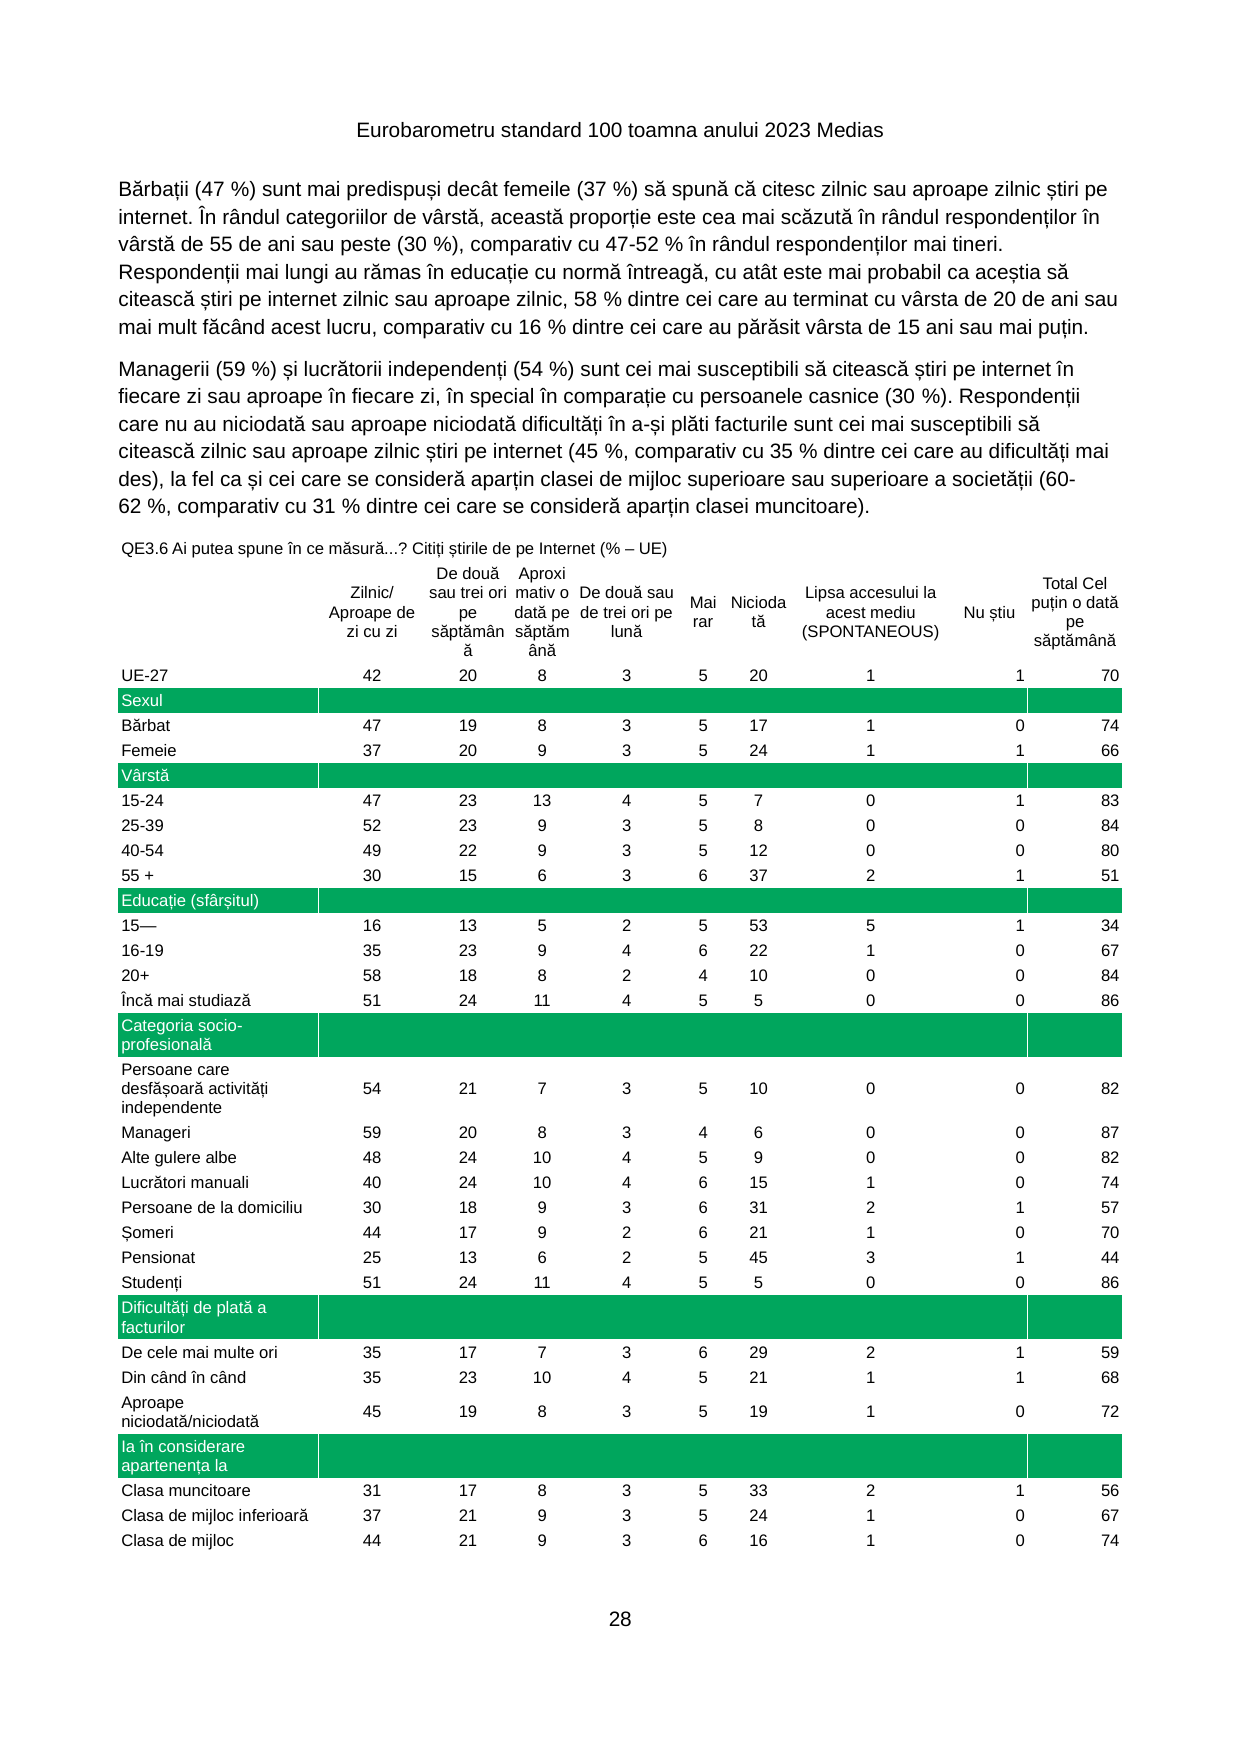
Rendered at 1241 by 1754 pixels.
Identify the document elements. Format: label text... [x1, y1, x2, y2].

table_cell 5 [679, 1478, 727, 1503]
table_cell 13 [510, 788, 574, 813]
table_cell Pensionat [118, 1245, 318, 1270]
table_cell 0 [951, 938, 1027, 963]
table_cell 17 [425, 1340, 510, 1364]
table_cell Aproximativ o dată pe săptămână [510, 561, 574, 663]
table_cell [790, 1295, 951, 1339]
table_cell 5 [727, 988, 790, 1013]
table_cell 21 [425, 1528, 510, 1553]
table_cell 9 [510, 1220, 574, 1245]
table_header QE3.6 Ai putea spune în ce măsură...? Citiți știrile de pe Internet (% – UE) [118, 536, 951, 561]
table_cell 51 [319, 1270, 425, 1295]
table_cell 35 [319, 938, 425, 963]
table_cell Dificultăți de plată a facturilor [118, 1295, 318, 1339]
table_cell 0 [790, 1145, 951, 1170]
table_cell 8 [510, 1120, 574, 1145]
table_cell [951, 1434, 1027, 1478]
table_cell 3 [574, 1503, 679, 1528]
table_cell 0 [790, 1120, 951, 1145]
table_cell Femeie [118, 738, 318, 763]
table_cell 15 [727, 1170, 790, 1195]
table_cell 24 [425, 1170, 510, 1195]
table_cell 72 [1028, 1390, 1122, 1434]
table_cell [1028, 763, 1122, 788]
table_cell 1 [951, 788, 1027, 813]
table_cell 8 [510, 1478, 574, 1503]
table_cell Lipsa accesului la acest mediu (SPONTANEOUS) [790, 561, 951, 663]
table_cell 10 [727, 1057, 790, 1120]
table_cell 82 [1028, 1057, 1122, 1120]
table_cell [727, 1434, 790, 1478]
table_cell 34 [1028, 913, 1122, 938]
table_cell 5 [790, 913, 951, 938]
table_cell [790, 1013, 951, 1057]
table_cell Clasa muncitoare [118, 1478, 318, 1503]
table_cell 5 [679, 1390, 727, 1434]
table_cell 8 [510, 713, 574, 738]
table_cell 15— [118, 913, 318, 938]
table_cell 19 [727, 1390, 790, 1434]
table_cell Educație (sfârșitul) [118, 888, 318, 913]
table_cell 86 [1028, 1270, 1122, 1295]
table_cell 3 [574, 713, 679, 738]
table_cell 5 [679, 1503, 727, 1528]
table_cell 17 [727, 713, 790, 738]
table_cell 49 [319, 838, 425, 863]
table_cell [951, 763, 1027, 788]
table_cell 74 [1028, 1170, 1122, 1195]
table_cell 54 [319, 1057, 425, 1120]
table_cell 35 [319, 1340, 425, 1364]
table_cell 3 [574, 1195, 679, 1220]
table_cell 9 [510, 738, 574, 763]
table_cell 24 [727, 738, 790, 763]
table_cell 2 [574, 963, 679, 988]
table_cell 0 [951, 1170, 1027, 1195]
table_cell 0 [951, 1390, 1027, 1434]
table_cell 24 [425, 988, 510, 1013]
table_cell Total Cel puțin o dată pe săptămână [1028, 561, 1122, 663]
table_cell Persoane de la domiciliu [118, 1195, 318, 1220]
table_cell 4 [574, 988, 679, 1013]
table_cell Mai rar [679, 561, 727, 663]
table_cell 67 [1028, 938, 1122, 963]
table_cell 5 [679, 913, 727, 938]
table_cell 0 [951, 838, 1027, 863]
table_cell 6 [510, 1245, 574, 1270]
table_cell 6 [679, 863, 727, 888]
table_cell [679, 1013, 727, 1057]
table_cell 5 [679, 813, 727, 838]
table_cell 45 [319, 1390, 425, 1434]
table_cell 2 [790, 1195, 951, 1220]
table_cell 5 [679, 1145, 727, 1170]
table_cell 13 [425, 1245, 510, 1270]
table_cell 1 [790, 1390, 951, 1434]
table_cell Nu știu [951, 561, 1027, 663]
table_cell 9 [727, 1145, 790, 1170]
table_cell 25 [319, 1245, 425, 1270]
table_cell 10 [510, 1170, 574, 1195]
table_cell [727, 1295, 790, 1339]
table_cell 80 [1028, 838, 1122, 863]
table_cell 7 [510, 1057, 574, 1120]
table_cell 23 [425, 938, 510, 963]
table_cell 4 [574, 1170, 679, 1195]
table_cell 20+ [118, 963, 318, 988]
table_cell 22 [727, 938, 790, 963]
table_cell 24 [425, 1270, 510, 1295]
table_cell 23 [425, 1365, 510, 1389]
table_cell Lucrători manuali [118, 1170, 318, 1195]
table_cell Persoane care desfășoară activități independente [118, 1057, 318, 1120]
table_cell 1 [951, 913, 1027, 938]
table_cell 12 [727, 838, 790, 863]
table_cell [727, 688, 790, 713]
table_cell 53 [727, 913, 790, 938]
table_cell 31 [727, 1195, 790, 1220]
table_cell 1 [951, 1245, 1027, 1270]
table_cell 47 [319, 788, 425, 813]
table_cell 0 [951, 1503, 1027, 1528]
table_cell 4 [574, 788, 679, 813]
table_cell 6 [679, 1528, 727, 1553]
table_cell 9 [510, 813, 574, 838]
table_cell 4 [574, 1145, 679, 1170]
table_cell 21 [727, 1365, 790, 1389]
table_cell 2 [790, 863, 951, 888]
table_cell 0 [951, 813, 1027, 838]
table_cell [574, 1295, 679, 1339]
table_cell 31 [319, 1478, 425, 1503]
table_cell 1 [790, 1503, 951, 1528]
table_cell [510, 888, 574, 913]
table_cell De două sau de trei ori pe lună [574, 561, 679, 663]
table_cell 22 [425, 838, 510, 863]
table_cell 9 [510, 938, 574, 963]
table_cell 0 [951, 713, 1027, 738]
table_cell 84 [1028, 963, 1122, 988]
table_cell 5 [679, 1057, 727, 1120]
table_cell [319, 1295, 425, 1339]
table_cell 11 [510, 1270, 574, 1295]
table_cell 6 [679, 938, 727, 963]
table_cell 51 [1028, 863, 1122, 888]
table_cell [727, 763, 790, 788]
table_cell 5 [679, 713, 727, 738]
table_cell 3 [574, 1120, 679, 1145]
table_cell 44 [319, 1528, 425, 1553]
table_cell 59 [1028, 1340, 1122, 1364]
table_cell 23 [425, 813, 510, 838]
table_cell 74 [1028, 1528, 1122, 1553]
table_cell 9 [510, 1528, 574, 1553]
table_cell Clasa de mijloc inferioară [118, 1503, 318, 1528]
table_cell 74 [1028, 713, 1122, 738]
table_cell [679, 763, 727, 788]
table_cell 82 [1028, 1145, 1122, 1170]
table_cell [951, 688, 1027, 713]
table_cell 24 [425, 1145, 510, 1170]
table_cell Din când în când [118, 1365, 318, 1389]
table_cell 6 [679, 1195, 727, 1220]
table_cell Categoria socio-profesională [118, 1013, 318, 1057]
table_cell 2 [574, 1220, 679, 1245]
table_cell 40-54 [118, 838, 318, 863]
table_cell Sexul [118, 688, 318, 713]
table_cell 10 [510, 1365, 574, 1389]
table_cell 40 [319, 1170, 425, 1195]
table_cell [679, 688, 727, 713]
table_cell 0 [790, 988, 951, 1013]
table_cell 5 [510, 913, 574, 938]
table_cell Bărbat [118, 713, 318, 738]
table_cell 3 [574, 838, 679, 863]
table_cell 20 [425, 1120, 510, 1145]
table_cell 68 [1028, 1365, 1122, 1389]
table_cell 9 [510, 1195, 574, 1220]
table_cell 3 [574, 1528, 679, 1553]
table_cell 5 [679, 738, 727, 763]
table_cell [574, 1434, 679, 1478]
table_cell 11 [510, 988, 574, 1013]
table_cell [510, 1295, 574, 1339]
table_cell [1028, 688, 1122, 713]
table_cell [425, 688, 510, 713]
table_cell 21 [425, 1503, 510, 1528]
table_cell [790, 888, 951, 913]
table_cell 4 [574, 1365, 679, 1389]
table_cell 3 [790, 1245, 951, 1270]
table_cell 58 [319, 963, 425, 988]
table_cell 44 [319, 1220, 425, 1245]
table_cell 1 [951, 1365, 1027, 1389]
table_cell [574, 1013, 679, 1057]
table_cell [574, 888, 679, 913]
table_cell 1 [790, 938, 951, 963]
table_cell 0 [951, 1220, 1027, 1245]
table_cell 5 [679, 1365, 727, 1389]
table_cell 51 [319, 988, 425, 1013]
table_cell [951, 1013, 1027, 1057]
table_cell 56 [1028, 1478, 1122, 1503]
table_cell 10 [510, 1145, 574, 1170]
table_cell 6 [679, 1220, 727, 1245]
table_cell De două sau trei ori pe săptămână [425, 561, 510, 663]
table_cell Alte gulere albe [118, 1145, 318, 1170]
table_cell 59 [319, 1120, 425, 1145]
table_cell [510, 688, 574, 713]
table_cell 15 [425, 863, 510, 888]
table_cell Aproape niciodată/niciodată [118, 1390, 318, 1434]
table_cell [679, 1434, 727, 1478]
table_header [951, 536, 1027, 561]
table_cell 0 [790, 1057, 951, 1120]
table_cell [1028, 1013, 1122, 1057]
table_cell [319, 1013, 425, 1057]
table_cell 18 [425, 1195, 510, 1220]
table_cell [319, 763, 425, 788]
table_cell 52 [319, 813, 425, 838]
table_cell 47 [319, 713, 425, 738]
table_cell [1028, 888, 1122, 913]
table_cell Clasa de mijloc [118, 1528, 318, 1553]
table_cell 0 [951, 1057, 1027, 1120]
table_cell 0 [951, 988, 1027, 1013]
table_cell 55 + [118, 863, 318, 888]
table_cell 83 [1028, 788, 1122, 813]
table_cell 0 [951, 1120, 1027, 1145]
table_cell 3 [574, 863, 679, 888]
table_cell 8 [510, 963, 574, 988]
table_cell 2 [574, 1245, 679, 1270]
table_cell 16-19 [118, 938, 318, 963]
table_cell [790, 763, 951, 788]
table_cell [425, 1013, 510, 1057]
table_cell [727, 888, 790, 913]
table_cell 7 [510, 1340, 574, 1364]
table_cell 20 [727, 663, 790, 688]
table_cell [510, 1013, 574, 1057]
table_cell 6 [510, 863, 574, 888]
table_cell 3 [574, 1478, 679, 1503]
table_cell 70 [1028, 1220, 1122, 1245]
table_cell 10 [727, 963, 790, 988]
table_cell [790, 688, 951, 713]
table_cell 29 [727, 1340, 790, 1364]
table_cell 30 [319, 863, 425, 888]
table_cell 5 [679, 988, 727, 1013]
table_cell [510, 1434, 574, 1478]
table_cell 70 [1028, 663, 1122, 688]
table_cell Studenți [118, 1270, 318, 1295]
table_cell 3 [574, 1340, 679, 1364]
table_cell 84 [1028, 813, 1122, 838]
table_cell 3 [574, 813, 679, 838]
table_header [1028, 536, 1122, 561]
table_cell 6 [727, 1120, 790, 1145]
table_cell Vârstă [118, 763, 318, 788]
table_cell 4 [574, 1270, 679, 1295]
table_cell 0 [951, 963, 1027, 988]
table_cell 5 [679, 788, 727, 813]
table_cell Niciodată [727, 561, 790, 663]
table_cell [425, 1295, 510, 1339]
table_cell [319, 688, 425, 713]
table_cell Ia în considerare apartenența la [118, 1434, 318, 1478]
table_cell [1028, 1295, 1122, 1339]
table_cell 9 [510, 838, 574, 863]
table_cell [727, 1013, 790, 1057]
table_cell 57 [1028, 1195, 1122, 1220]
table_cell 33 [727, 1478, 790, 1503]
table_cell 0 [790, 788, 951, 813]
text Bărbații (47 %) sunt mai predispuși decât femeile (37 %) să spună că citesc zilnic sau aproape zilnic știri pe internet. În rândul categoriilor de vârstă, această proporție este cea mai scăzută în rândul respondenților în vârstă de 55 de ani sau peste (30 %), comparativ cu 47-52 % în rândul respondenților mai tineri. Respondenții mai lungi au rămas în educație cu normă întreagă, cu atât este mai probabil ca aceștia să citească știri pe internet zilnic sau aproape zilnic, 58 % dintre cei care au terminat cu vârsta de 20 de ani sau mai mult făcând acest lucru, comparativ cu 16 % dintre cei care au părăsit vârsta de 15 ani sau mai puțin. [118, 177, 1122, 338]
table_cell 1 [951, 1195, 1027, 1220]
table_cell [1028, 1434, 1122, 1478]
table_cell 16 [727, 1528, 790, 1553]
table_cell 3 [574, 738, 679, 763]
table_cell 5 [679, 838, 727, 863]
table_cell 37 [727, 863, 790, 888]
table_cell 1 [951, 1340, 1027, 1364]
table_cell Zilnic/Aproape de zi cu zi [319, 561, 425, 663]
table_cell 7 [727, 788, 790, 813]
table_cell 66 [1028, 738, 1122, 763]
table_cell 1 [790, 1528, 951, 1553]
table_cell 4 [679, 1120, 727, 1145]
table_cell 42 [319, 663, 425, 688]
table_cell 1 [790, 663, 951, 688]
table_cell [574, 688, 679, 713]
table_cell 1 [790, 1220, 951, 1245]
table_cell 21 [727, 1220, 790, 1245]
table_cell 35 [319, 1365, 425, 1389]
table_cell 19 [425, 1390, 510, 1434]
table_cell 3 [574, 663, 679, 688]
table_cell 15-24 [118, 788, 318, 813]
table_cell [118, 561, 318, 663]
table_cell 1 [951, 738, 1027, 763]
table_cell 23 [425, 788, 510, 813]
table_cell 0 [790, 1270, 951, 1295]
table_cell [425, 763, 510, 788]
table_cell 37 [319, 738, 425, 763]
table_cell 0 [790, 963, 951, 988]
table_cell [790, 1434, 951, 1478]
table_cell 8 [510, 1390, 574, 1434]
text Managerii (59 %) și lucrătorii independenți (54 %) sunt cei mai susceptibili să citească știri pe internet în fiecare zi sau aproape în fiecare zi, în special în comparație cu persoanele casnice (30 %). Respondenții care nu au niciodată sau aproape niciodată dificultăți în a-și plăti facturile sunt cei mai susceptibili să citească zilnic sau aproape zilnic știri pe internet (45 %, comparativ cu 35 % dintre cei care au dificultăți mai des), la fel ca și cei care se consideră aparțin clasei de mijloc superioare sau superioare a societății (60-62 %, comparativ cu 31 % dintre cei care se consideră aparțin clasei muncitoare). [118, 357, 1122, 518]
table_cell 2 [790, 1340, 951, 1364]
table_cell 5 [679, 1245, 727, 1270]
table_cell 6 [679, 1170, 727, 1195]
table_cell 18 [425, 963, 510, 988]
table_cell 48 [319, 1145, 425, 1170]
table_cell [425, 1434, 510, 1478]
table_cell [510, 763, 574, 788]
table_cell UE-27 [118, 663, 318, 688]
table_cell Șomeri [118, 1220, 318, 1245]
table_cell Încă mai studiază [118, 988, 318, 1013]
table_cell 17 [425, 1478, 510, 1503]
table_cell 8 [727, 813, 790, 838]
table_cell 44 [1028, 1245, 1122, 1270]
table_cell 1 [790, 738, 951, 763]
table_cell 37 [319, 1503, 425, 1528]
table_cell 21 [425, 1057, 510, 1120]
table_cell 20 [425, 738, 510, 763]
table_cell 1 [790, 1170, 951, 1195]
table_cell 87 [1028, 1120, 1122, 1145]
table_cell [951, 888, 1027, 913]
table_cell 86 [1028, 988, 1122, 1013]
table_cell [951, 1295, 1027, 1339]
table_cell 5 [679, 663, 727, 688]
table_cell 3 [574, 1057, 679, 1120]
table_cell 45 [727, 1245, 790, 1270]
table_cell [319, 1434, 425, 1478]
table_cell 5 [727, 1270, 790, 1295]
table_cell 17 [425, 1220, 510, 1245]
table_cell 1 [951, 1478, 1027, 1503]
table_cell [679, 888, 727, 913]
table_cell 4 [574, 938, 679, 963]
table_cell 3 [574, 1390, 679, 1434]
table_cell 2 [574, 913, 679, 938]
table_cell 0 [790, 838, 951, 863]
table_cell 30 [319, 1195, 425, 1220]
table_cell 19 [425, 713, 510, 738]
table_cell 0 [951, 1270, 1027, 1295]
table_cell Manageri [118, 1120, 318, 1145]
table_cell 0 [951, 1145, 1027, 1170]
table_cell De cele mai multe ori [118, 1340, 318, 1364]
table_cell 2 [790, 1478, 951, 1503]
table_cell 1 [951, 663, 1027, 688]
table_cell 0 [790, 813, 951, 838]
table_cell 13 [425, 913, 510, 938]
table_cell 4 [679, 963, 727, 988]
table_cell [574, 763, 679, 788]
table_cell [679, 1295, 727, 1339]
table_cell 8 [510, 663, 574, 688]
table_cell 25-39 [118, 813, 318, 838]
table_cell [319, 888, 425, 913]
table_cell 5 [679, 1270, 727, 1295]
table_cell 1 [790, 1365, 951, 1389]
table_cell 0 [951, 1528, 1027, 1553]
table_cell 24 [727, 1503, 790, 1528]
table_cell 1 [790, 713, 951, 738]
table_cell 6 [679, 1340, 727, 1364]
table_cell 67 [1028, 1503, 1122, 1528]
table_cell [425, 888, 510, 913]
table_cell 16 [319, 913, 425, 938]
table_cell 9 [510, 1503, 574, 1528]
table_cell 20 [425, 663, 510, 688]
table_cell 1 [951, 863, 1027, 888]
